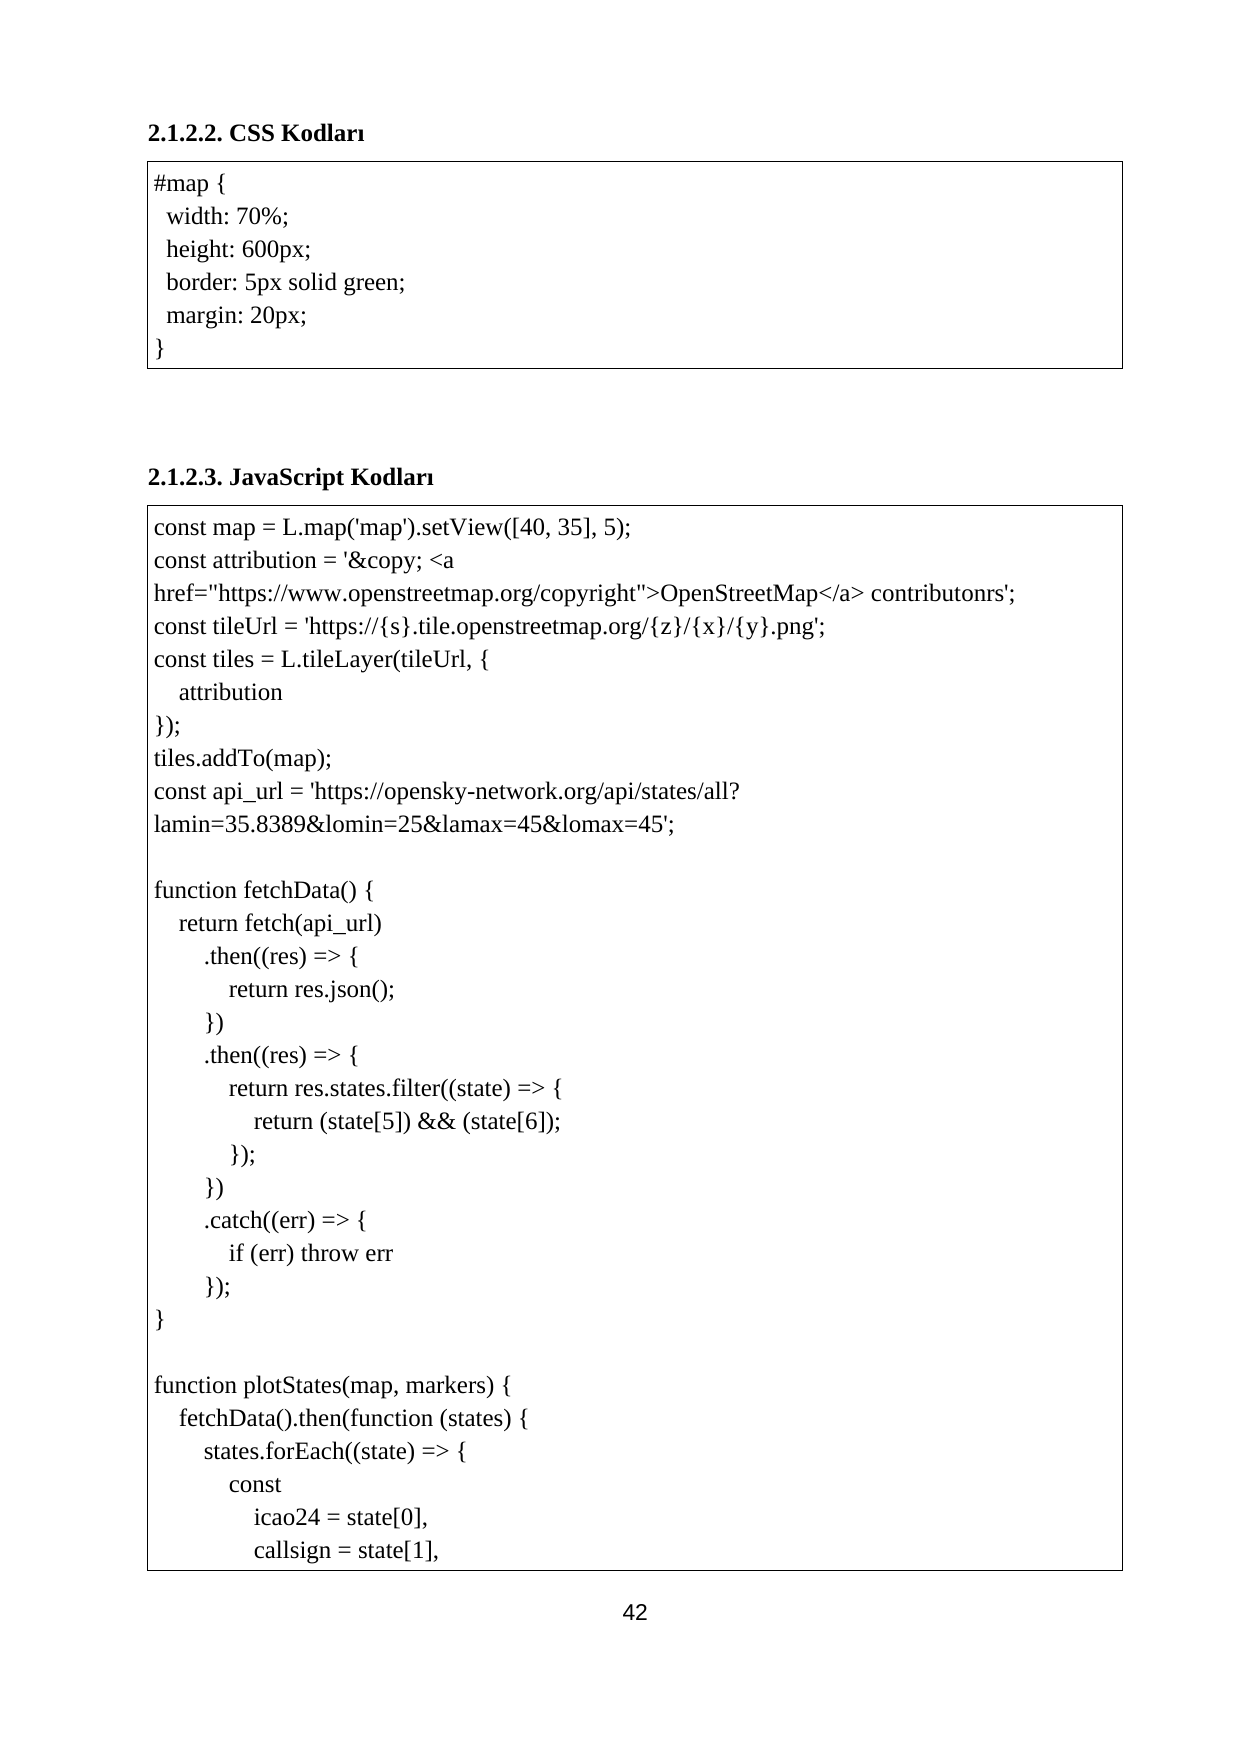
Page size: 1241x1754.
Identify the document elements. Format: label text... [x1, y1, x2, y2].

table_header const map = L.map('map').setView([40, 35], 5); const attribution = '&copy; <a href="https://www.openstreetmap.org/copyright">OpenStreetMap</a> contributonrs'; const tileUrl = 'https://{s}.tile.openstreetmap.org/{z}/{x}/{y}.png'; const tiles = L.tileLayer(tileUrl, { attribution }); tiles.addTo(map); const api_url = 'https://opensky-network.org/api/states/all?lamin=35.8389&lomin=25&lamax=45&lomax=45'; function fetchData() { return fetch(api_url) .then((res) => { return res.json(); }) .then((res) => { return res.states.filter((state) => { return (state[5]) && (state[6]); }); }) .catch((err) => { if (err) throw err }); } function plotStates(map, markers) { fetchData().then(function (states) { states.forEach((state) => { const icao24 = state[0], callsign = state[1], [148, 506, 1122, 1570]
text 2.1.2.2. CSS Kodları [148, 118, 1122, 147]
text 2.1.2.3. JavaScript Kodları [148, 462, 1122, 491]
table_header #map { width: 70%; height: 600px; border: 5px solid green; margin: 20px; } [148, 162, 1122, 368]
